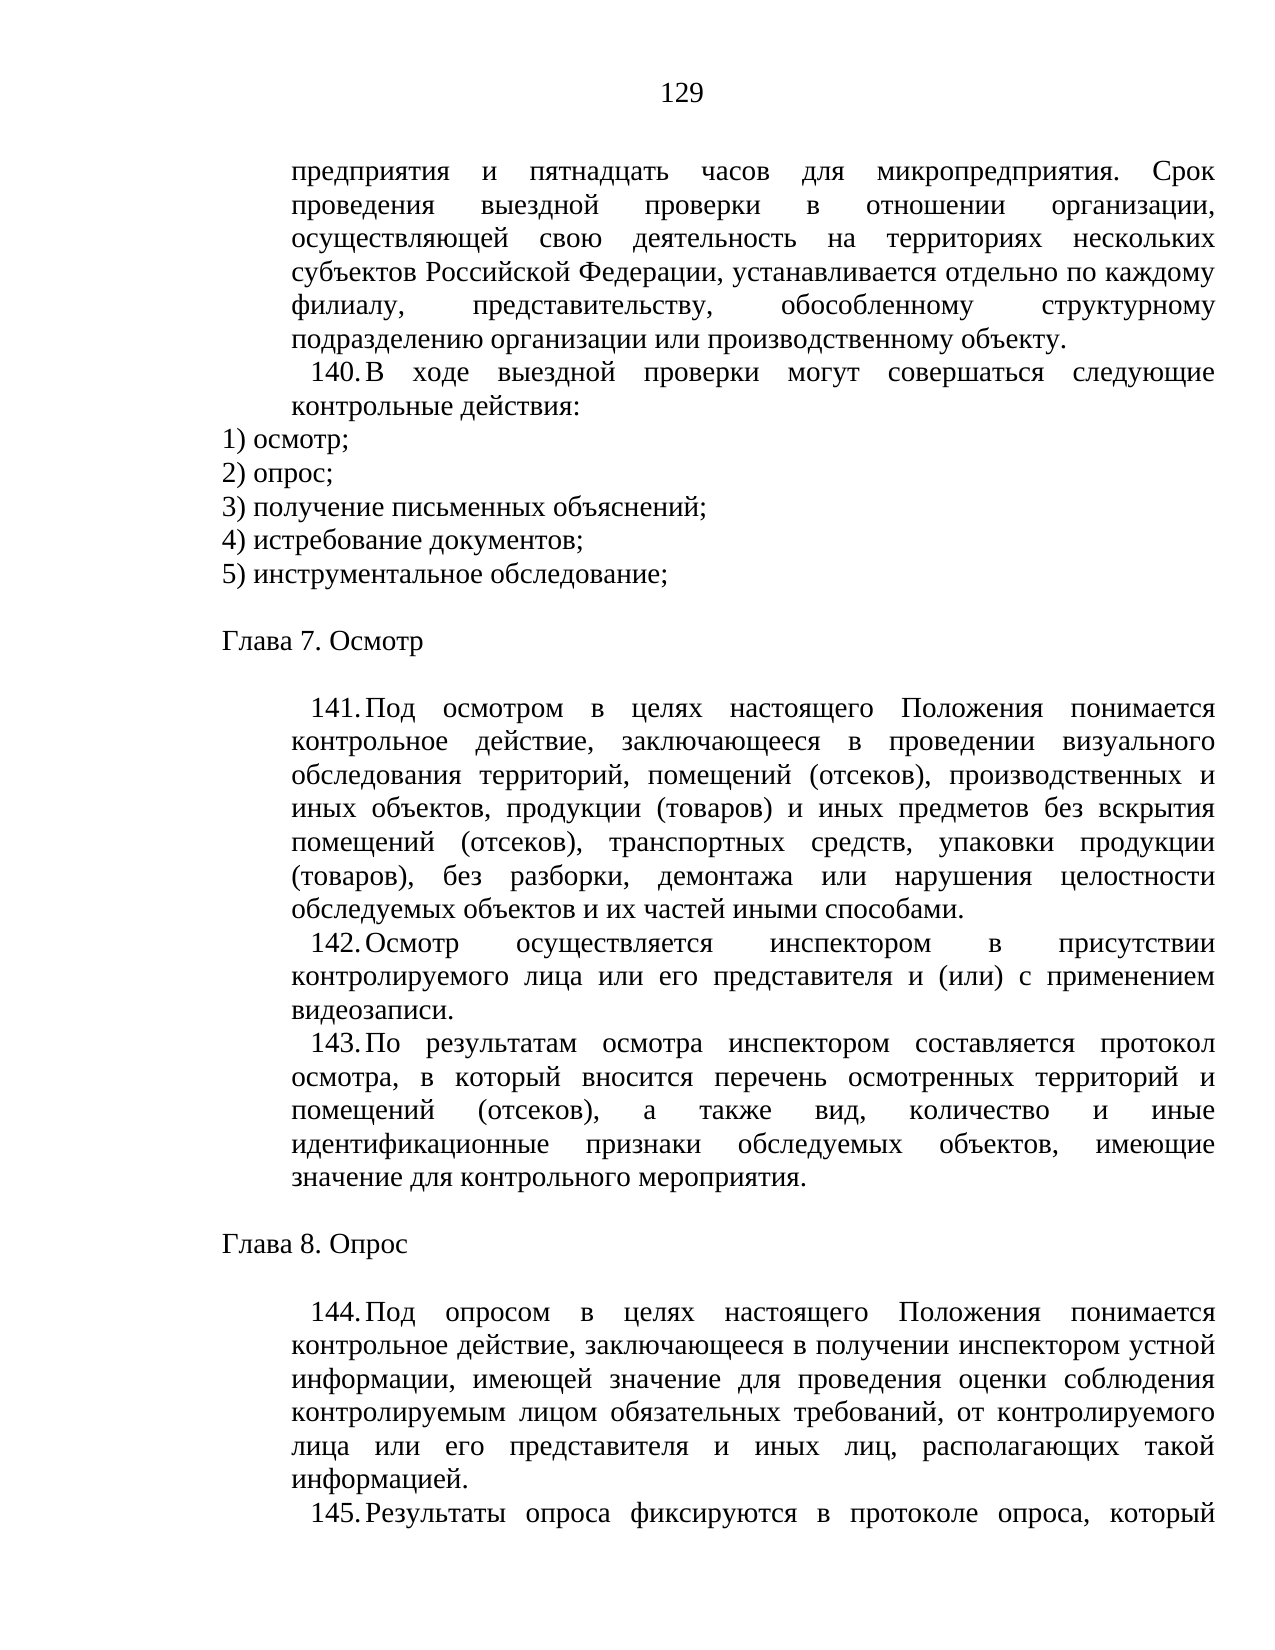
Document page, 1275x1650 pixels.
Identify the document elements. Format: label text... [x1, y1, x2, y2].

list Результаты опроса фиксируются в протоколе опроса, который [236, 1495, 1216, 1528]
text Глава 8. Опрос [148, 1227, 1216, 1260]
text 1) осмотр; [148, 422, 1216, 455]
list Осмотр осуществляется инспектором в присутствии контролируемого лица или его представителя и (или) с применением видеозаписи. [236, 925, 1216, 1025]
text 5) инструментальное обследование; [148, 556, 1216, 589]
list Под опросом в целях настоящего Положения понимается контрольное действие, заключающееся в получении инспектором устной информации, имеющей значение для проведения оценки соблюдения контролируемым лицом обязательных требований, от контролируемого лица или его представителя и иных лиц, располагающих такой информацией. [236, 1294, 1216, 1495]
text 3) получение письменных объяснений; [148, 489, 1216, 522]
list Под осмотром в целях настоящего Положения понимается контрольное действие, заключающееся в проведении визуального обследования территорий, помещений (отсеков), производственных и иных объектов, продукции (товаров) и иных предметов без вскрытия помещений (отсеков), транспортных средств, упаковки продукции (товаров), без разборки, демонтажа или нарушения целостности обследуемых объектов и их частей иными способами. [236, 690, 1216, 925]
text Глава 7. Осмотр [148, 623, 1216, 656]
list В ходе выездной проверки могут совершаться следующие контрольные действия: [236, 354, 1216, 422]
list предприятия и пятнадцать часов для микропредприятия. Срок проведения выездной проверки в отношении организации, осуществляющей свою деятельность на территориях нескольких субъектов Российской Федерации, устанавливается отдельно по каждому филиалу, представительству, обособленному структурному подразделению организации или производственному объекту. [236, 153, 1216, 354]
list По результатам осмотра инспектором составляется протокол осмотра, в который вносится перечень осмотренных территорий и помещений (отсеков), а также вид, количество и иные идентификационные признаки обследуемых объектов, имеющие значение для контрольного мероприятия. [236, 1025, 1216, 1193]
text 4) истребование документов; [148, 522, 1216, 556]
text 2) опрос; [148, 455, 1216, 489]
